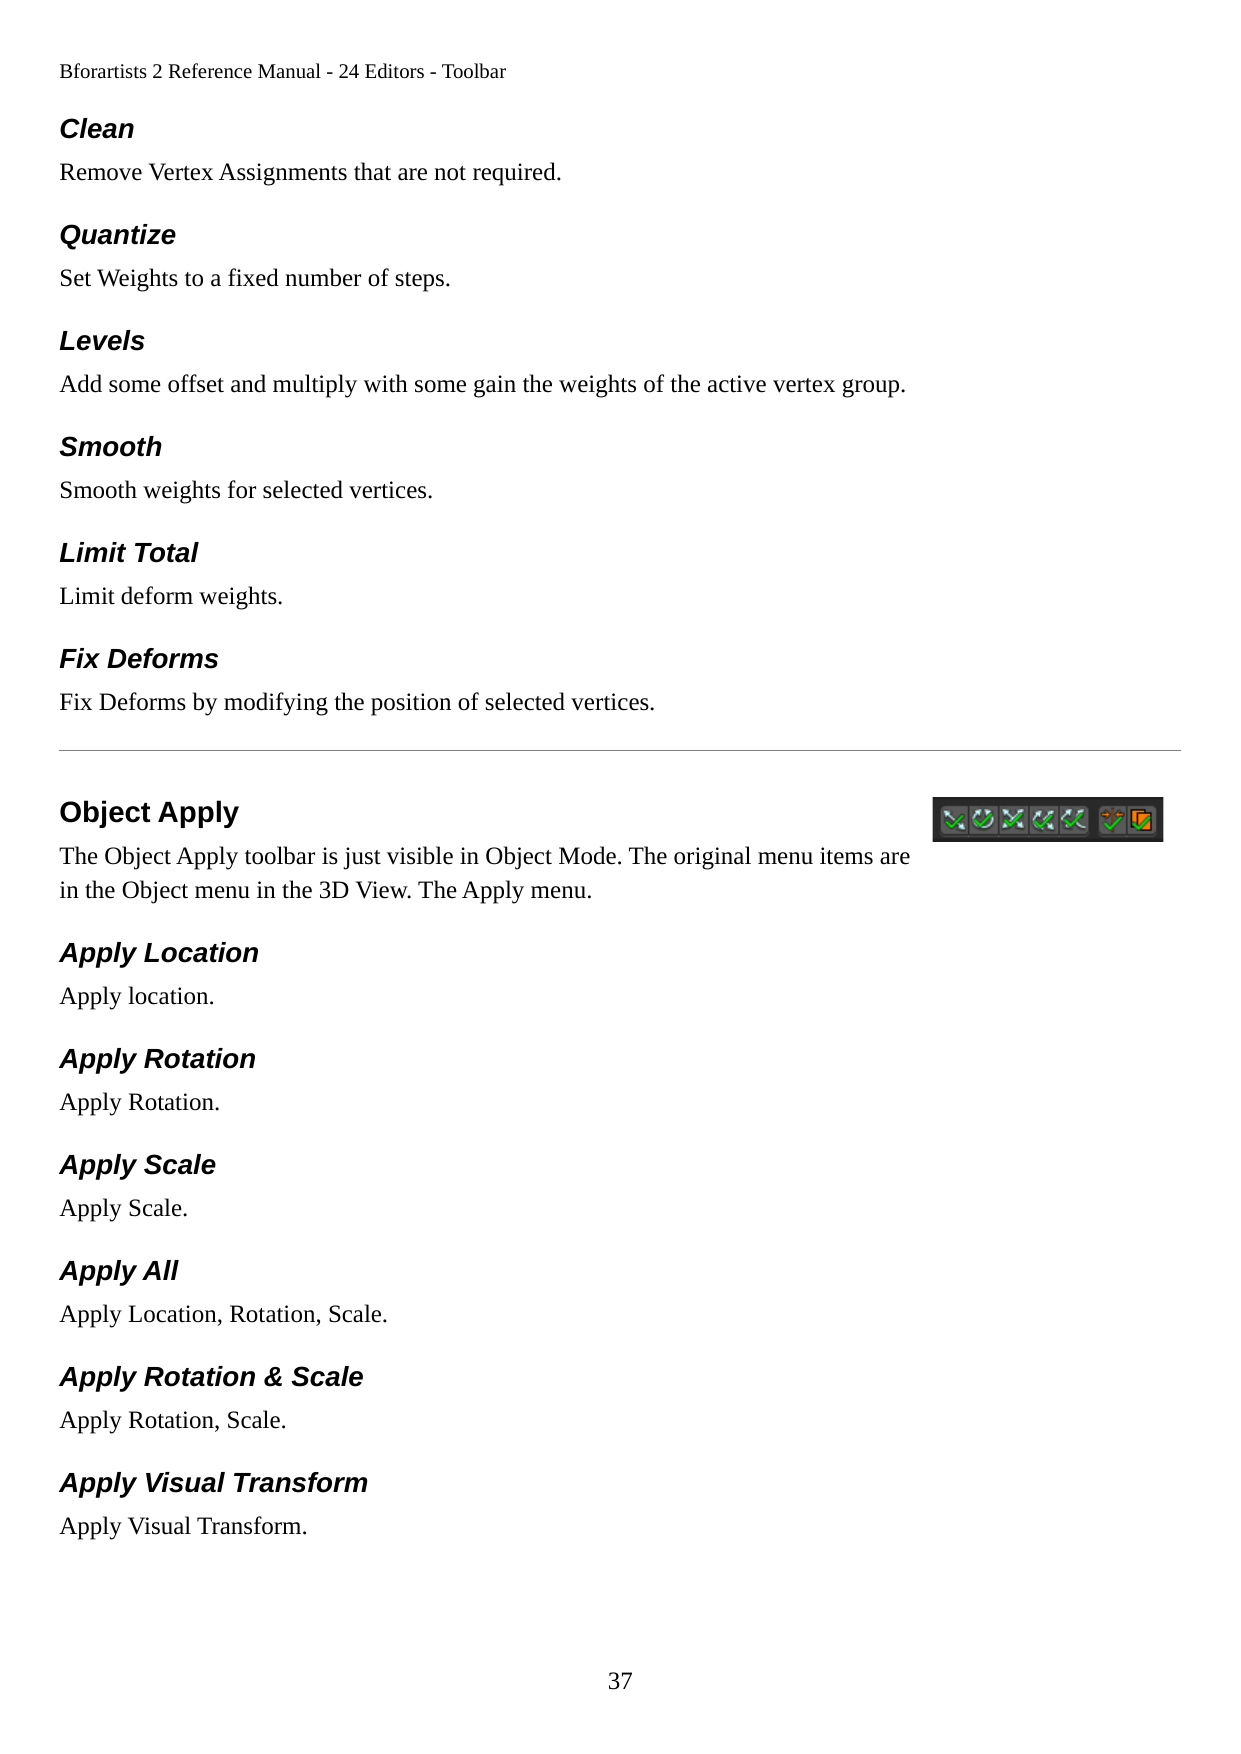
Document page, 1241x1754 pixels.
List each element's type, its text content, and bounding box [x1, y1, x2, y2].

subtitle Clean [59, 113, 1181, 144]
text Limit deform weights. [59, 581, 1181, 609]
subtitle Apply Visual Transform [59, 1466, 1181, 1498]
subtitle Apply Location [59, 937, 1181, 969]
text Apply Scale. [59, 1193, 1181, 1222]
picture [932, 797, 1164, 842]
text Apply location. [59, 981, 1181, 1010]
text Apply Rotation. [59, 1087, 1181, 1116]
text Remove Vertex Assignments that are not required. [59, 157, 1181, 186]
subtitle Levels [59, 324, 1181, 356]
subtitle Apply Rotation & Scale [59, 1361, 1181, 1392]
text Apply Rotation, Scale. [59, 1405, 1181, 1434]
subtitle Limit Total [59, 536, 1181, 568]
text Add some offset and multiply with some gain the weights of the active vertex group. [59, 369, 1181, 398]
subtitle Apply Scale [59, 1149, 1181, 1181]
subtitle Quantize [59, 218, 1181, 250]
text Apply Location, Rotation, Scale. [59, 1299, 1181, 1328]
text Fix Deforms by modifying the position of selected vertices. [59, 687, 1181, 715]
subtitle Smooth [59, 430, 1181, 462]
subtitle Apply All [59, 1254, 1181, 1286]
subtitle Fix Deforms [59, 642, 1181, 674]
text Apply Visual Transform. [59, 1511, 1181, 1539]
text Set Weights to a fixed number of steps. [59, 263, 1181, 292]
text The Object Apply toolbar is just visible in Object Mode. The original menu items are in the Object menu in the 3D View. The Apply menu. [59, 841, 1181, 904]
subtitle Apply Rotation [59, 1043, 1181, 1074]
text Smooth weights for selected vertices. [59, 475, 1181, 503]
subtitle Object Apply [59, 794, 1181, 828]
